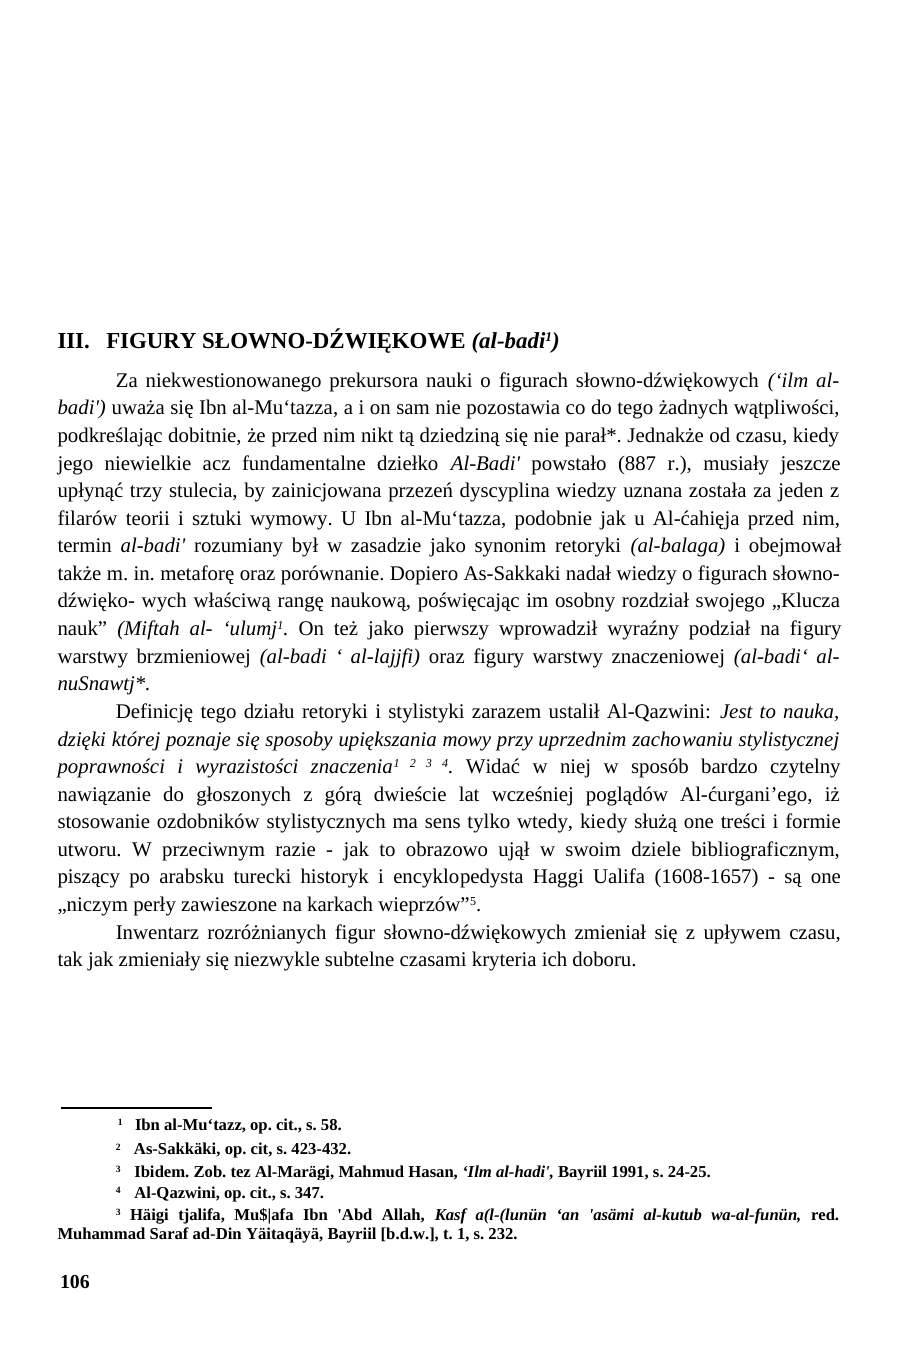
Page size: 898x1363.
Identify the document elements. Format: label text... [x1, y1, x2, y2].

text Za niekwestionowanego prekursora nauki o figurach słowno-dźwiękowych (‘ilm al-badi') uważa się Ibn al-Mu‘tazza, a i on sam nie pozostawia co do tego żadnych wątpliwości, podkreślając dobitnie, że przed nim nikt tą dziedziną się nie parał*. Jednakże od czasu, kiedy jego niewielkie acz fundamentalne dziełko Al-Badi' powstało (887 r.), musiały jeszcze upłynąć trzy stulecia, by zainicjowana przezeń dyscyplina wiedzy uznana została za jeden z filarów teorii i sztuki wymowy. U Ibn al-Mu‘tazza, podobnie jak u Al-ćahięja przed nim, termin al-badi' rozumiany był w zasadzie jako synonim retoryki (al-balaga) i obejmował także m. in. metaforę oraz porównanie. Dopiero As-Sakkaki nadał wiedzy o figurach słowno-dźwięko- wych właściwą rangę naukową, poświęcając im osobny rozdział swojego „Klucza nauk” (Miftah al- ‘ulumj1. On też jako pierwszy wprowadził wyraźny podział na fi­gury warstwy brzmieniowej (al-badi ‘ al-lajjfi) oraz figury warstwy znaczeniowej (al-badi‘ al-nuSnawtj*. [57, 368, 841, 695]
text 4 Al-Qazwini, op. cit., s. 347. [57, 1183, 839, 1201]
text 3 Häigi tjalifa, Mu$|afa Ibn 'Abd Allah, Kasf a(l-(lunün ‘an 'asämi al-kutub wa-al-funün, red. Muhammad Saraf ad-Din Yäitaqäyä, Bayriil [b.d.w.], t. 1, s. 232. [57, 1204, 839, 1243]
text 3 Ibidem. Zob. tez Al-Marägi, Mahmud Hasan, ‘Ilm al-hadi', Bayriil 1991, s. 24-25. [57, 1161, 839, 1180]
text 1 Ibn al-Mu‘tazz, op. cit., s. 58. [57, 1115, 839, 1134]
text Inwentarz rozróżnianych figur słowno-dźwiękowych zmieniał się z upływem czasu, tak jak zmieniały się niezwykle subtelne czasami kryteria ich doboru. [57, 920, 841, 971]
subtitle III. FIGURY SŁOWNO-DŹWIĘKOWE (al-badi1) [57, 327, 841, 353]
text Definicję tego działu retoryki i stylistyki zarazem ustalił Al-Qazwini: Jest to nauka, dzięki której poznaje się sposoby upiększania mowy przy uprzednim zacho­waniu stylistycznej poprawności i wyrazistości znaczenia1 2 3 4. Widać w niej w sposób bardzo czytelny nawiązanie do głoszonych z górą dwieście lat wcześniej poglądów Al-ćurgani’ego, iż stosowanie ozdobników stylistycznych ma sens tylko wtedy, kie­dy służą one treści i formie utworu. W przeciwnym razie - jak to obrazowo ujął w swoim dziele bibliograficznym, piszący po arabsku turecki historyk i encyklo­pedysta Haggi Ualifa (1608-1657) - są one „niczym perły zawieszone na karkach wieprzów”5. [57, 699, 841, 916]
text 106 [60, 1270, 96, 1293]
text 2 As-Sakkäki, op. cit, s. 423-432. [57, 1139, 839, 1158]
